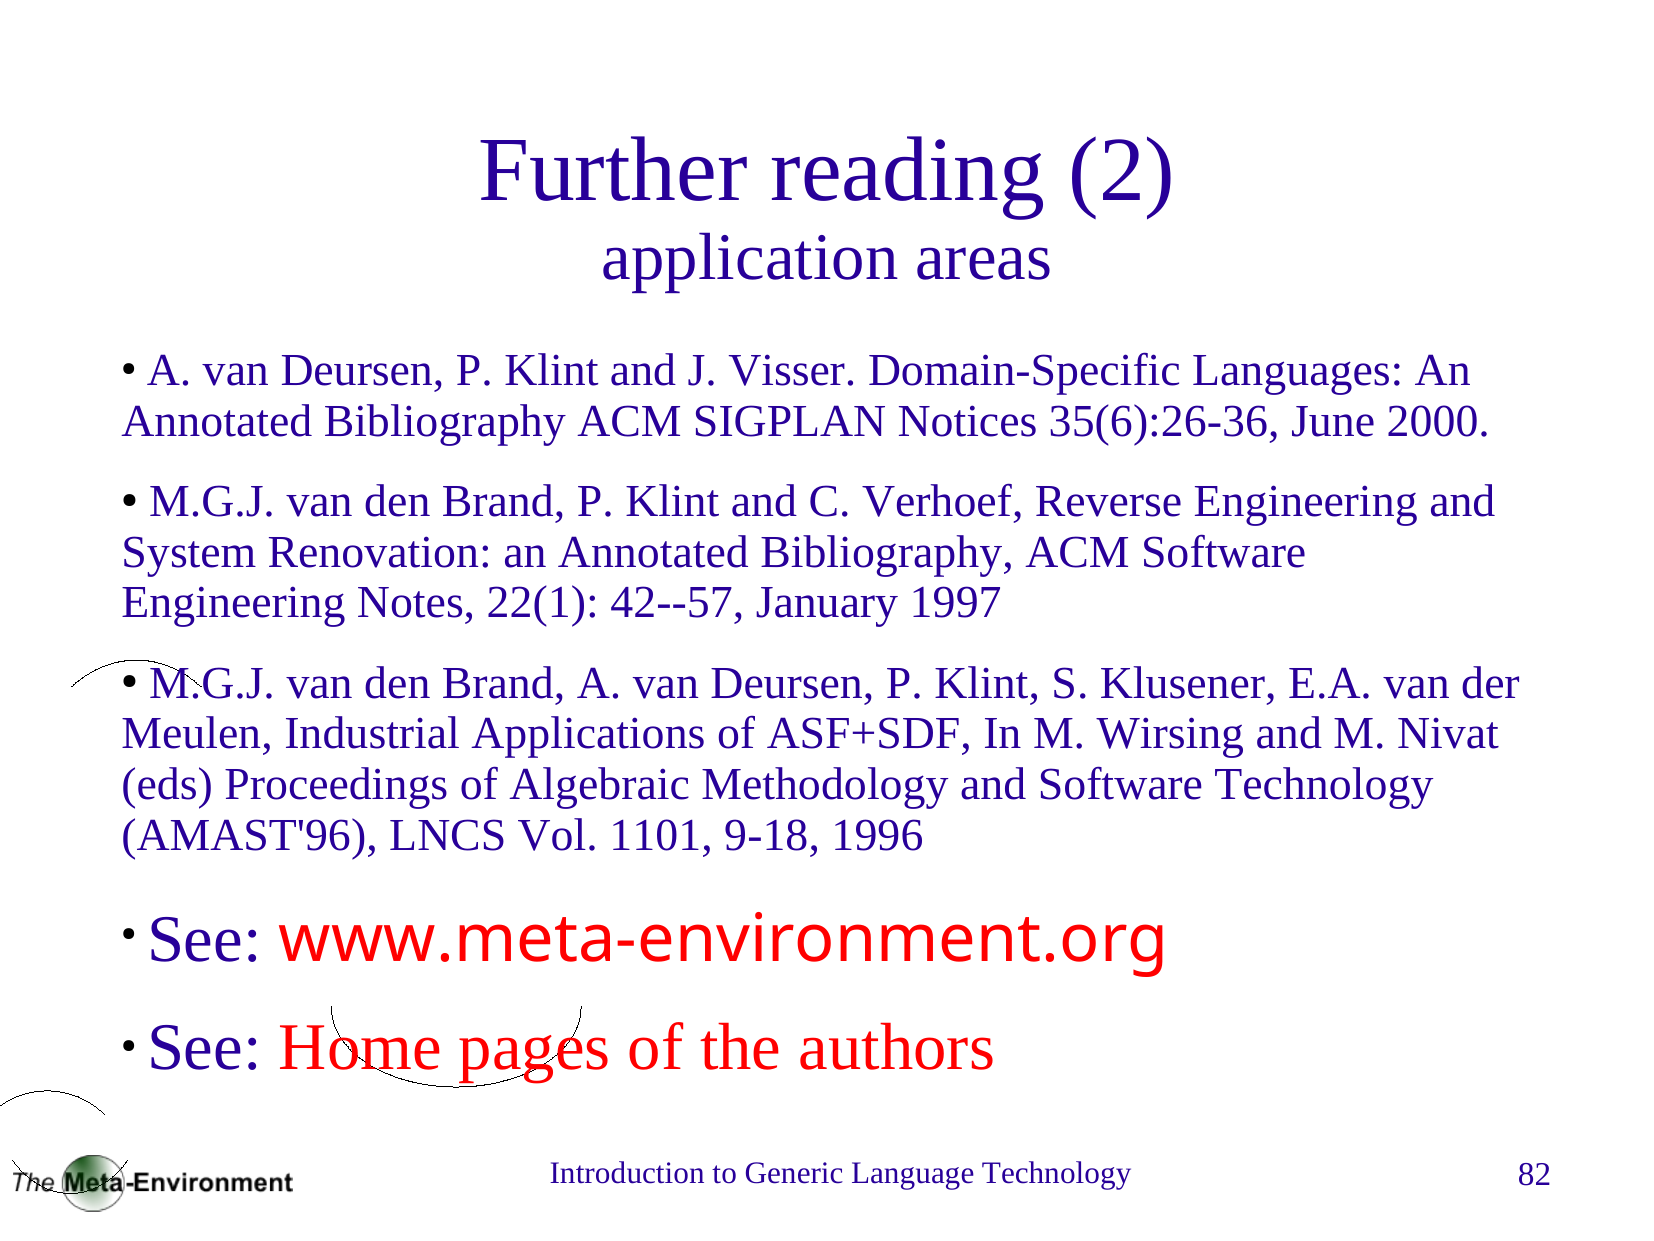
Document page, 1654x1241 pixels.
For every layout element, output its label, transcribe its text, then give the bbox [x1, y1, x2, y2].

list A. van Deursen, P. Klint and J. Visser. Domain-Specific Languages: An Annotated Bibliography ACM SIGPLAN Notices 35(6):26-36, June 2000. M.G.J. van den Brand, P. Klint and C. Verhoef, Reverse Engineering and System Renovation: an Annotated Bibliography, ACM Software Engineering Notes, 22(1): 42--57, January 1997 M.G.J. van den Brand, A. van Deursen, P. Klint, S. Klusener, E.A. van der Meulen, Industrial Applications of ASF+SDF, In M. Wirsing and M. Nivat (eds) Proceedings of Algebraic Methodology and Software Technology (AMAST'96), LNCS Vol. 1101, 9-18, 1996 See: www.meta-environment.org See: Home pages of the authors [121, 344, 1534, 1127]
picture [13, 1155, 293, 1212]
title Further reading (2) application areas [121, 102, 1534, 311]
